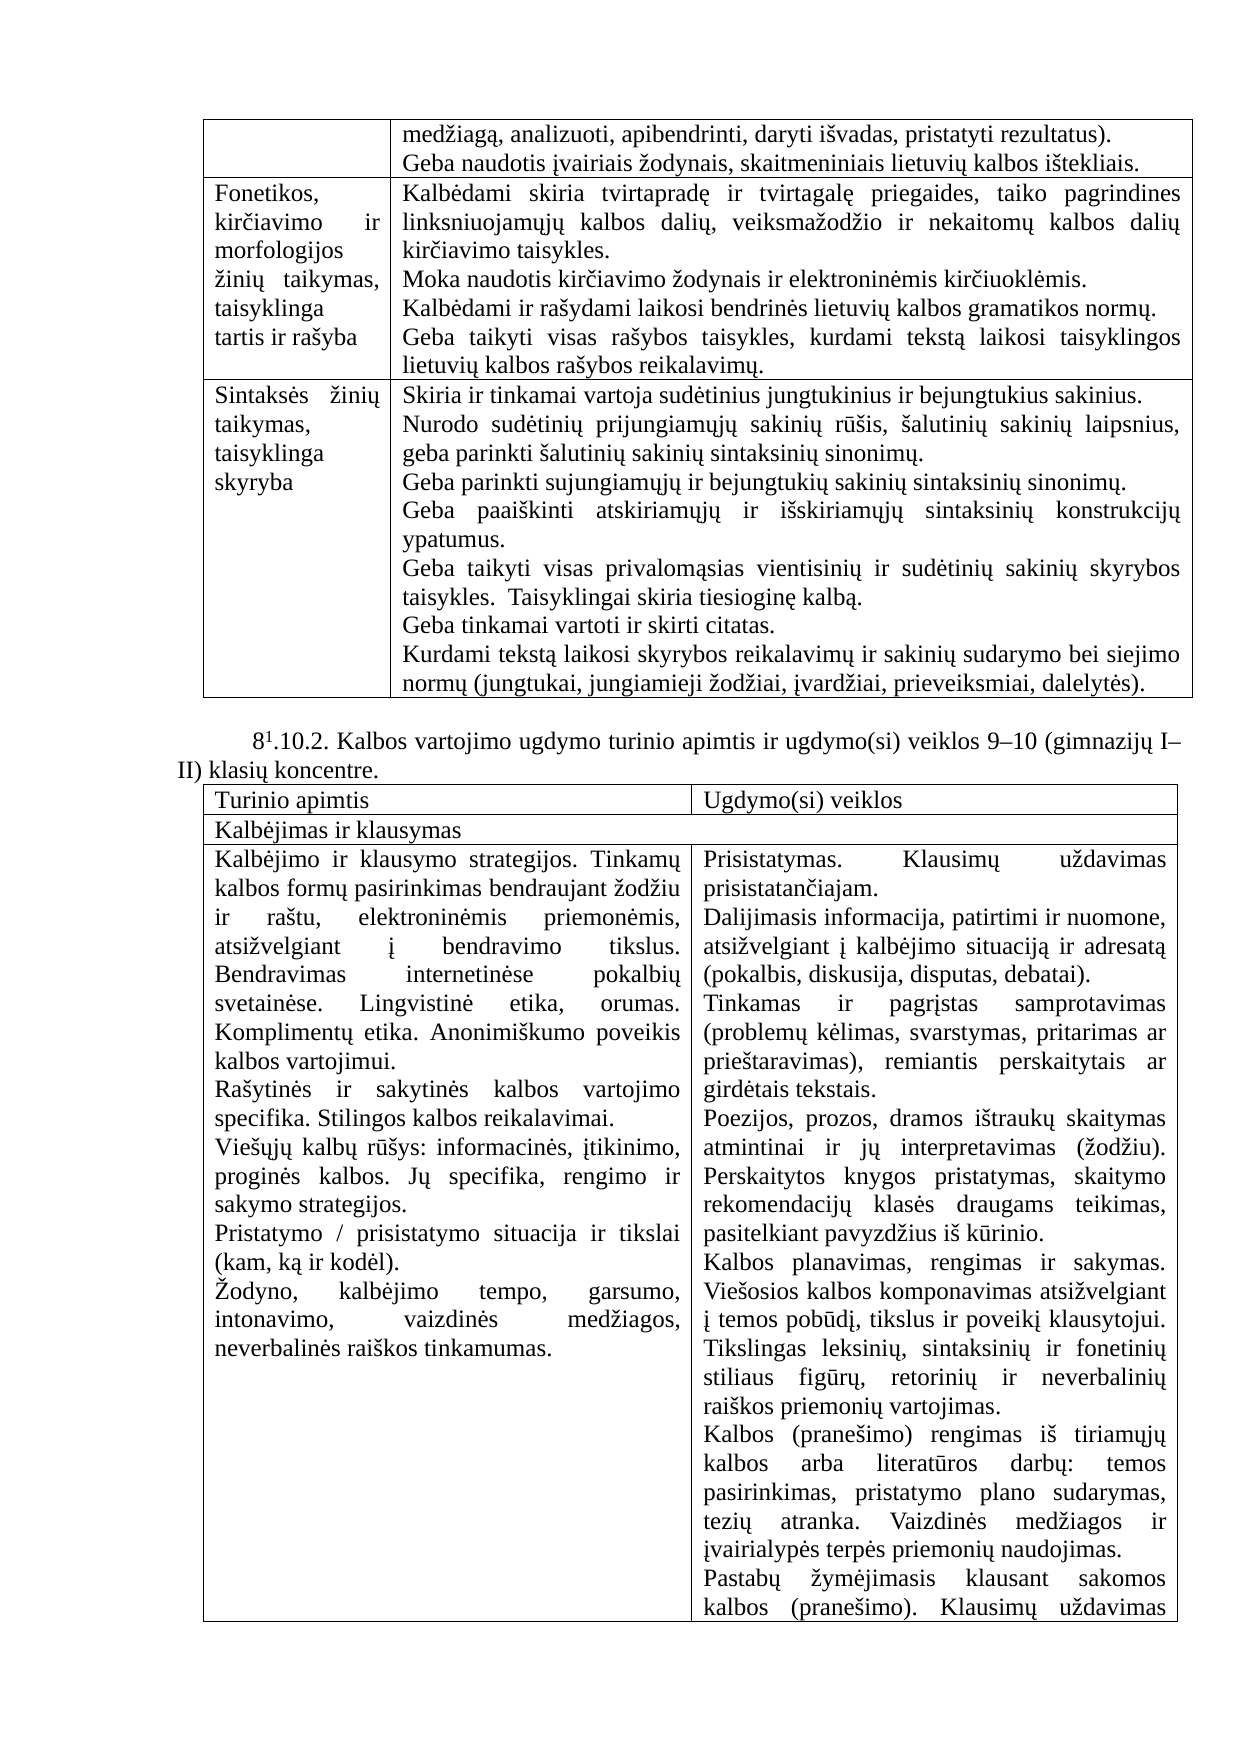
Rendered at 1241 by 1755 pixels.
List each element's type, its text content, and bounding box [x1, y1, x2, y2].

table_cell Kalbėjimas ir klausymas [204, 815, 1177, 843]
table_cell Kalbėdami skiria tvirtapradę ir tvirtagalę priegaides, taiko pagrindines linksniuojamųjų kalbos dalių, veiksmažodžio ir nekaitomų kalbos dalių kirčiavimo taisykles. Moka naudotis kirčiavimo žodynais ir elektroninėmis kirčiuoklėmis. Kalbėdami ir rašydami laikosi bendrinės lietuvių kalbos gramatikos normų. Geba taikyti visas rašybos taisykles, kurdami tekstą laikosi taisyklingos lietuvių kalbos rašybos reikalavimų. [391, 178, 1192, 379]
table_cell Kalbėjimo ir klausymo strategijos. Tinkamų kalbos formų pasirinkimas bendraujant žodžiu ir raštu, elektroninėmis priemonėmis, atsižvelgiant į bendravimo tikslus. Bendravimas internetinėse pokalbių svetainėse. Lingvistinė etika, orumas. Komplimentų etika. Anonimiškumo poveikis kalbos vartojimui. Rašytinės ir sakytinės kalbos vartojimo specifika. Stilingos kalbos reikalavimai. Viešųjų kalbų rūšys: informacinės, įtikinimo, proginės kalbos. Jų specifika, rengimo ir sakymo strategijos. Pristatymo / prisistatymo situacija ir tikslai (kam, ką ir kodėl). Žodyno, kalbėjimo tempo, garsumo, intonavimo, vaizdinės medžiagos, neverbalinės raiškos tinkamumas. [204, 845, 691, 1621]
table_header Ugdymo(si) veiklos [692, 785, 1177, 814]
table_cell Skiria ir tinkamai vartoja sudėtinius jungtukinius ir bejungtukius sakinius. Nurodo sudėtinių prijungiamųjų sakinių rūšis, šalutinių sakinių laipsnius, geba parinkti šalutinių sakinių sintaksinių sinonimų. Geba parinkti sujungiamųjų ir bejungtukių sakinių sintaksinių sinonimų. Geba paaiškinti atskiriamųjų ir išskiriamųjų sintaksinių konstrukcijų ypatumus. Geba taikyti visas privalomąsias vientisinių ir sudėtinių sakinių skyrybos taisykles. Taisyklingai skiria tiesioginę kalbą. Geba tinkamai vartoti ir skirti citatas. Kurdami tekstą laikosi skyrybos reikalavimų ir sakinių sudarymo bei siejimo normų (jungtukai, jungiamieji žodžiai, įvardžiai, prieveiksmiai, dalelytės). [391, 380, 1192, 697]
text 81.10.2. Kalbos vartojimo ugdymo turinio apimtis ir ugdymo(si) veiklos 9–10 (gimnazijų I–II) klasių koncentre. [177, 726, 1182, 784]
table_cell Prisistatymas. Klausimų uždavimas prisistatančiajam. Dalijimasis informacija, patirtimi ir nuomone, atsižvelgiant į kalbėjimo situaciją ir adresatą (pokalbis, diskusija, disputas, debatai). Tinkamas ir pagrįstas samprotavimas (problemų kėlimas, svarstymas, pritarimas ar prieštaravimas), remiantis perskaitytais ar girdėtais tekstais. Poezijos, prozos, dramos ištraukų skaitymas atmintinai ir jų interpretavimas (žodžiu). Perskaitytos knygos pristatymas, skaitymo rekomendacijų klasės draugams teikimas, pasitelkiant pavyzdžius iš kūrinio. Kalbos planavimas, rengimas ir sakymas. Viešosios kalbos komponavimas atsižvelgiant į temos pobūdį, tikslus ir poveikį klausytojui. Tikslingas leksinių, sintaksinių ir fonetinių stiliaus figūrų, retorinių ir neverbalinių raiškos priemonių vartojimas. Kalbos (pranešimo) rengimas iš tiriamųjų kalbos arba literatūros darbų: temos pasirinkimas, pristatymo plano sudarymas, tezių atranka. Vaizdinės medžiagos ir įvairialypės terpės priemonių naudojimas. Pastabų žymėjimasis klausant sakomos kalbos (pranešimo). Klausimų uždavimas [692, 845, 1177, 1621]
table_cell [204, 120, 390, 177]
table_header Turinio apimtis [204, 785, 691, 814]
table_cell medžiagą, analizuoti, apibendrinti, daryti išvadas, pristatyti rezultatus). Geba naudotis įvairiais žodynais, skaitmeniniais lietuvių kalbos ištekliais. [391, 120, 1192, 177]
table_cell Fonetikos, kirčiavimo ir morfologijos žinių taikymas, taisyklinga tartis ir rašyba [204, 178, 390, 379]
table_cell Sintaksės žinių taikymas, taisyklinga skyryba [204, 380, 390, 697]
